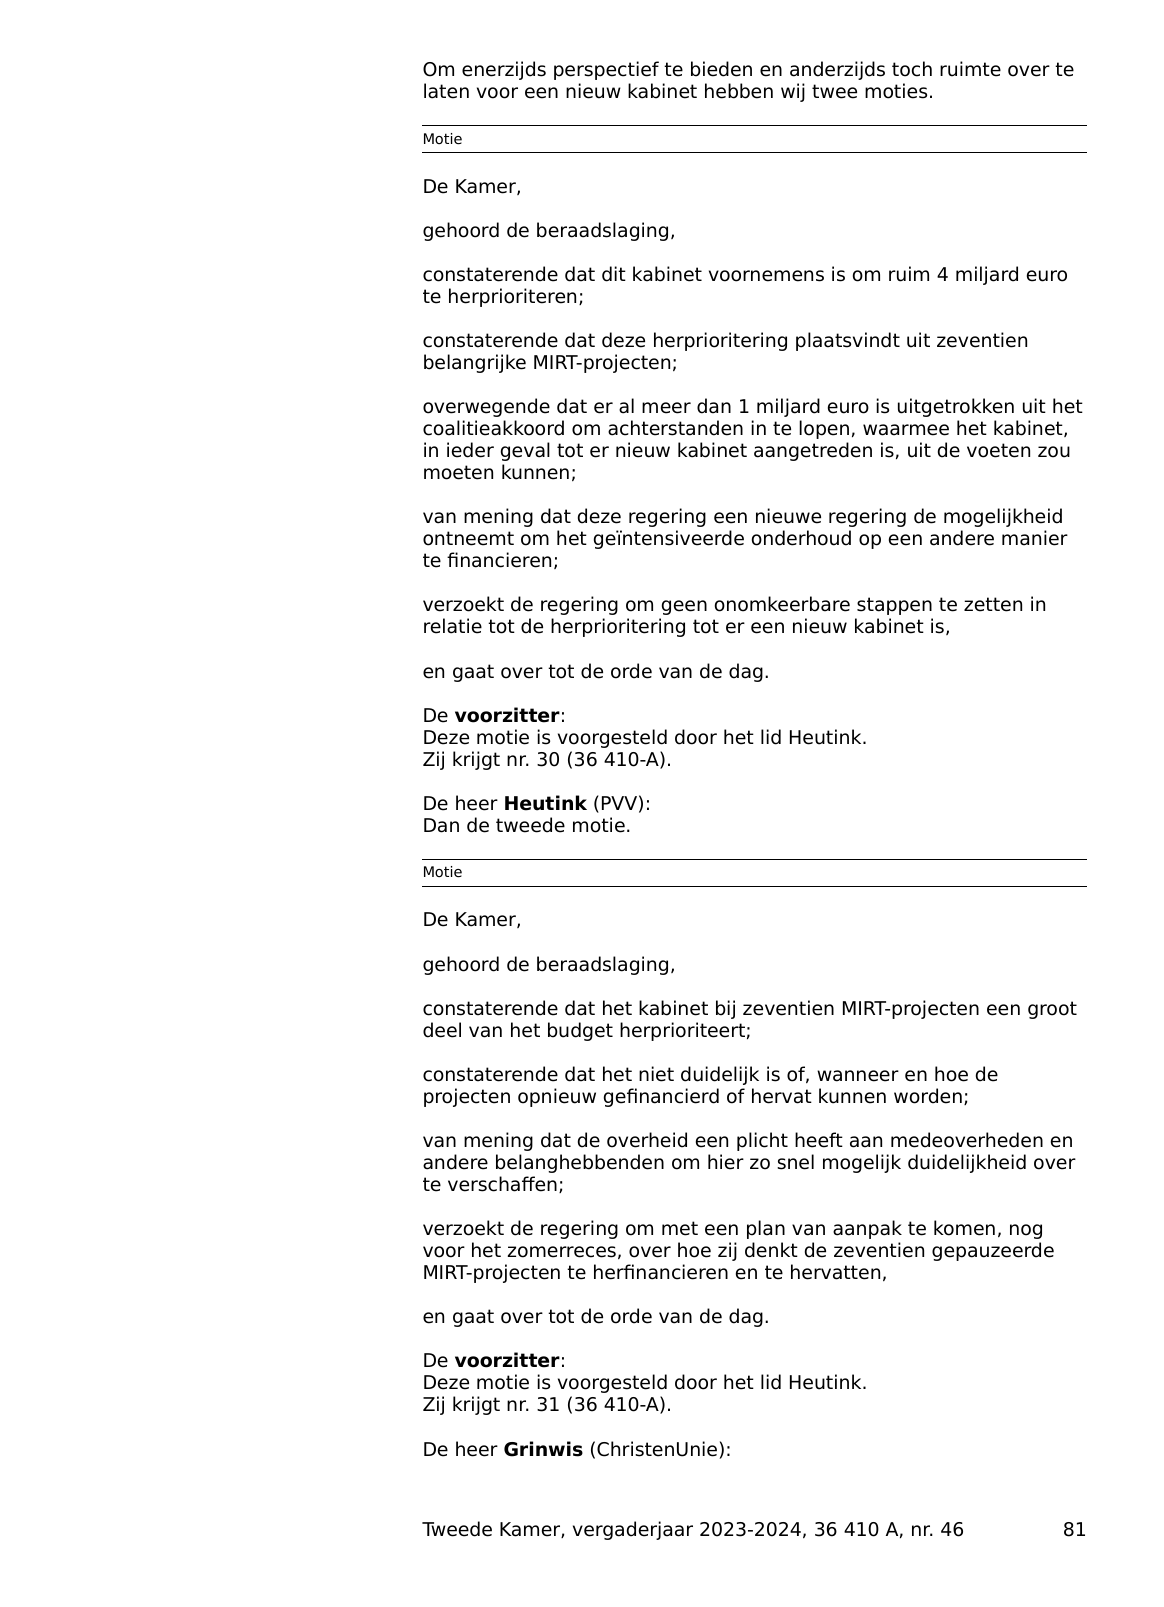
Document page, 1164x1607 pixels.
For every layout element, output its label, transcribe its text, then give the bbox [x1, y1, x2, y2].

text Deze motie is voorgesteld door het lid Heutink. [422, 1372, 1087, 1394]
text De heer Grinwis (ChristenUnie): [422, 1438, 1087, 1460]
text De heer Heutink (PVV): [422, 793, 1087, 815]
text Deze motie is voorgesteld door het lid Heutink. [422, 727, 1087, 749]
text constaterende dat het niet duidelijk is of, wanneer en hoe de projecten opnieuw gefinancierd of hervat kunnen worden; [422, 1064, 1087, 1108]
text gehoord de beraadslaging, [422, 220, 1087, 242]
text constaterende dat het kabinet bij zeventien MIRT-projecten een groot deel van het budget herprioriteert; [422, 998, 1087, 1042]
text Dan de tweede motie. [422, 815, 1087, 837]
text van mening dat de overheid een plicht heeft aan medeoverheden en andere belanghebbenden om hier zo snel mogelijk duidelijkheid over te verschaffen; [422, 1130, 1087, 1196]
text verzoekt de regering om met een plan van aanpak te komen, nog voor het zomerreces, over hoe zij denkt de zeventien gepauzeerde MIRT-projecten te herfinancieren en te hervatten, [422, 1218, 1087, 1284]
text De Kamer, [422, 176, 1087, 197]
text constaterende dat dit kabinet voornemens is om ruim 4 miljard euro te herprioriteren; [422, 264, 1087, 308]
text De voorzitter: [422, 1350, 1087, 1372]
text en gaat over tot de orde van de dag. [422, 1306, 1087, 1328]
text De Kamer, [422, 909, 1087, 931]
text Zij krijgt nr. 30 (36 410-A). [422, 749, 1087, 771]
text van mening dat deze regering een nieuwe regering de mogelijkheid ontneemt om het geïntensiveerde onderhoud op een andere manier te financieren; [422, 506, 1087, 572]
table_header Motie [422, 860, 1087, 886]
text verzoekt de regering om geen onomkeerbare stappen te zetten in relatie tot de herprioritering tot er een nieuw kabinet is, [422, 594, 1087, 638]
text overwegende dat er al meer dan 1 miljard euro is uitgetrokken uit het coalitieakkoord om achterstanden in te lopen, waarmee het kabinet, in ieder geval tot er nieuw kabinet aangetreden is, uit de voeten zou moeten kunnen; [422, 396, 1087, 484]
text gehoord de beraadslaging, [422, 953, 1087, 975]
text constaterende dat deze herprioritering plaatsvindt uit zeventien belangrijke MIRT-projecten; [422, 330, 1087, 374]
text en gaat over tot de orde van de dag. [422, 661, 1087, 682]
table_header Motie [422, 126, 1087, 152]
text Zij krijgt nr. 31 (36 410-A). [422, 1394, 1087, 1416]
text De voorzitter: [422, 705, 1087, 727]
text Om enerzijds perspectief te bieden en anderzijds toch ruimte over te laten voor een nieuw kabinet hebben wij twee moties. [422, 59, 1087, 103]
